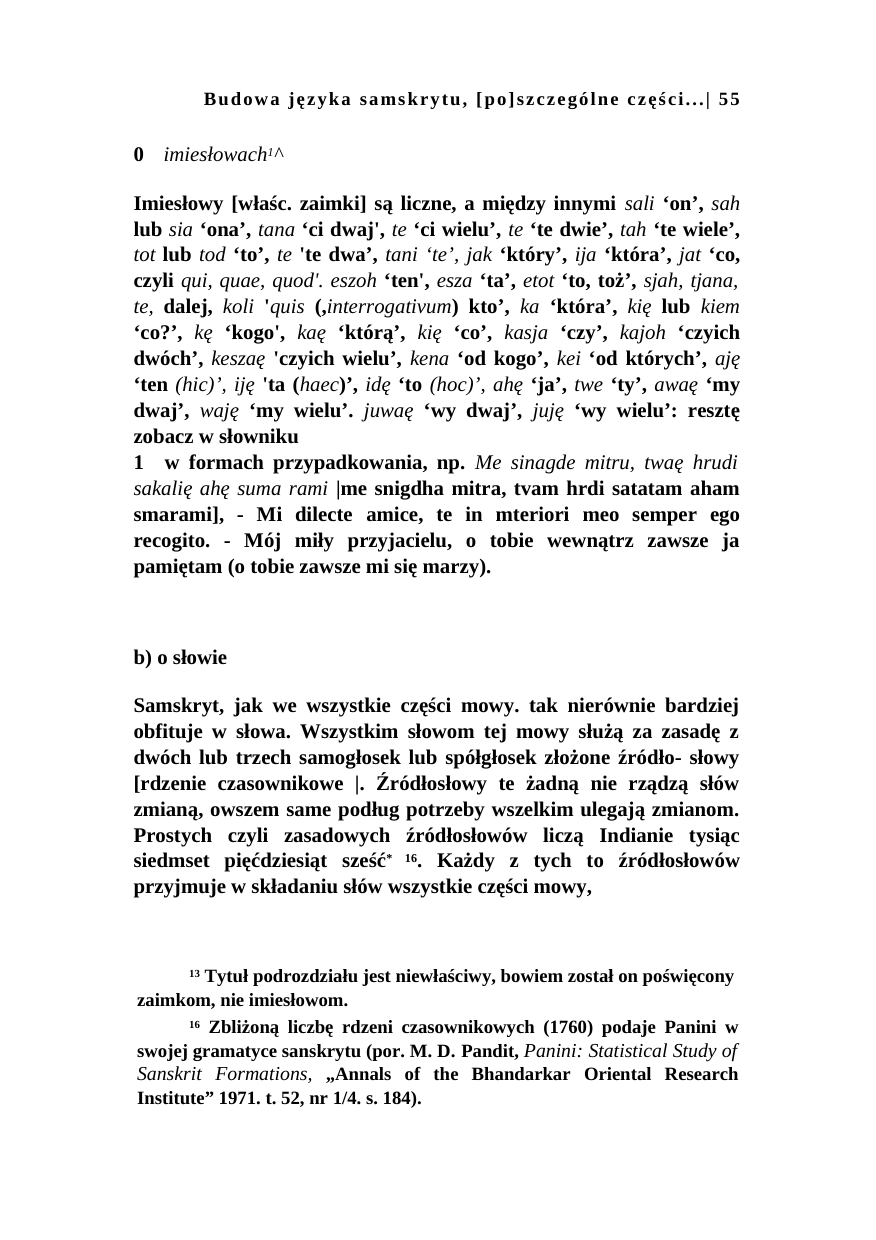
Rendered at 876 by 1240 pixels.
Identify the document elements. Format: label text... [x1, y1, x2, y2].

list imiesłowach1^ [133, 145, 740, 166]
text Imiesłowy [właśc. zaimki] są liczne, a między innymi sali ‘on’, sah lub sia ‘ona’, tana ‘ci dwaj', te ‘ci wielu’, te ‘te dwie’, tah ‘te wiele’, tot lub tod ‘to’, te 'te dwa’, tani ‘te’, jak ‘który’, ija ‘która’, jat ‘co, czyli qui, quae, quod'. eszoh ‘ten', esza ‘ta’, etot ‘to, toż’, sjah, tjana, te, dalej, koli 'quis (,interrogativum) kto’, ka ‘która’, kię lub kiem ‘co?’, kę ‘kogo', kaę ‘którą’, kię ‘co’, kasja ‘czy’, kajoh ‘czyich dwóch’, keszaę 'czyich wielu’, kena ‘od kogo’, kei ‘od których’, aję ‘ten (hic)’, iję 'ta (haec)’, idę ‘to (hoc)’, ahę ‘ja’, twe ‘ty’, awaę ‘my dwaj’, waję ‘my wielu’. juwaę ‘wy dwaj’, juję ‘wy wielu’: resztę zobacz w słowniku [133, 189, 740, 449]
text Budowa języka samskrytu, [po]szczególne części...| 55 [133, 90, 740, 109]
text 16 Zbliżoną liczbę rdzeni czasownikowych (1760) podaje Panini w swojej gramatyce sanskrytu (por. M. D. Pandit, Panini: Statistical Study of Sanskrit Formations, „Annals of the Bhandarkar Oriental Research Institute” 1971. t. 52, nr 1/4. s. 184). [137, 1015, 739, 1109]
text 13 Tytuł podrozdziału jest niewłaściwy, bowiem został on poświęcony zaimkom, nie imiesłowom. [137, 964, 739, 1011]
text Samskryt, jak we wszystkie części mowy. tak nierównie bardziej obfituje w słowa. Wszystkim słowom tej mowy służą za zasadę z dwóch lub trzech samogłosek lub spółgłosek złożone źródło- słowy [rdzenie czasownikowe |. Źródłosłowy te żadną nie rządzą słów zmianą, owszem same podług potrzeby wszelkim ulegają zmianom. Prostych czyli zasadowych źródłosłowów liczą Indianie tysiąc siedmset pięćdziesiąt sześć* 16. Każdy z tych to źródłosłowów przyjmuje w składaniu słów wszystkie części mowy, [133, 692, 740, 899]
list w formach przypadkowania, np. Me sinagde mitru, twaę hrudi sakalię ahę suma rami |me snigdha mitra, tvam hrdi satatam aham smarami], - Mi dilecte amice, te in mteriori meo semper ego recogito. - Mój miły przyjacielu, o tobie wewnątrz zawsze ja pamiętam (o tobie zawsze mi się marzy). [133, 449, 740, 578]
text b) o słowie [133, 647, 740, 668]
